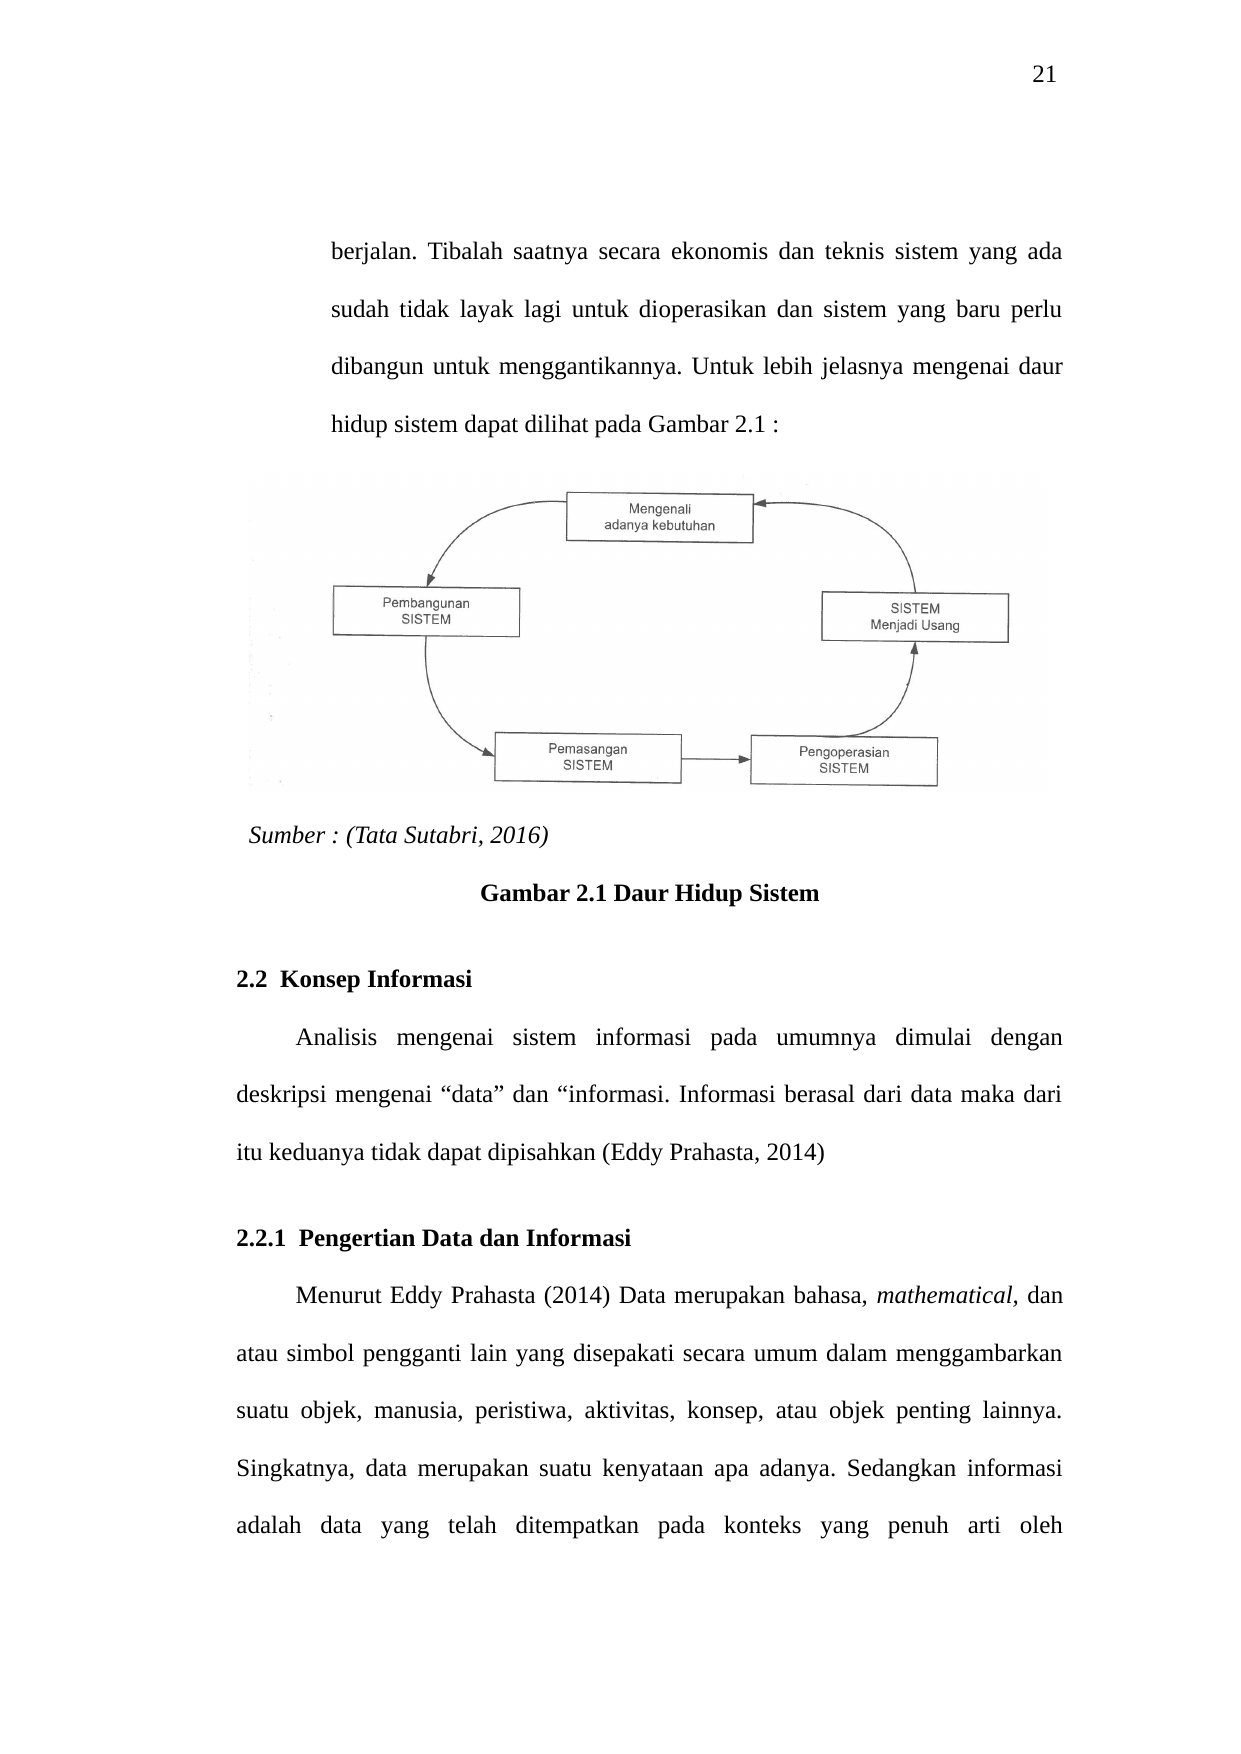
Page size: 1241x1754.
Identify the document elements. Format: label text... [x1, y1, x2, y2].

list berjalan. Tibalah saatnya secara ekonomis dan teknis sistem yang ada sudah tidak layak lagi untuk dioperasikan dan sistem yang baru perlu dibangun untuk menggantikannya. Untuk lebih jelasnya mengenai daur hidup sistem dapat dilihat pada Gambar 2.1 : [295, 236, 1063, 437]
text Menurut Eddy Prahasta (2014) Data merupakan bahasa, mathematical, dan atau simbol pengganti lain yang disepakati secara umum dalam menggambarkan suatu objek, manusia, peristiwa, aktivitas, konsep, atau objek penting lainnya. Singkatnya, data merupakan suatu kenyataan apa adanya. Sedangkan informasi adalah data yang telah ditempatkan pada konteks yang penuh arti oleh [236, 1280, 1063, 1539]
picture [248, 474, 1051, 624]
subtitle Pengertian Data dan Informasi [236, 1223, 1063, 1252]
text Analisis mengenai sistem informasi pada umumnya dimulai dengan deskripsi mengenai “data” dan “informasi. Informasi berasal dari data maka dari itu keduanya tidak dapat dipisahkan (Eddy Prahasta, 2014) [236, 1022, 1063, 1165]
text Sumber : (Tata Sutabri, 2016) [249, 624, 1051, 849]
text Gambar 2.1 Daur Hidup Sistem [249, 878, 1051, 907]
subtitle Konsep Informasi [236, 964, 1063, 993]
